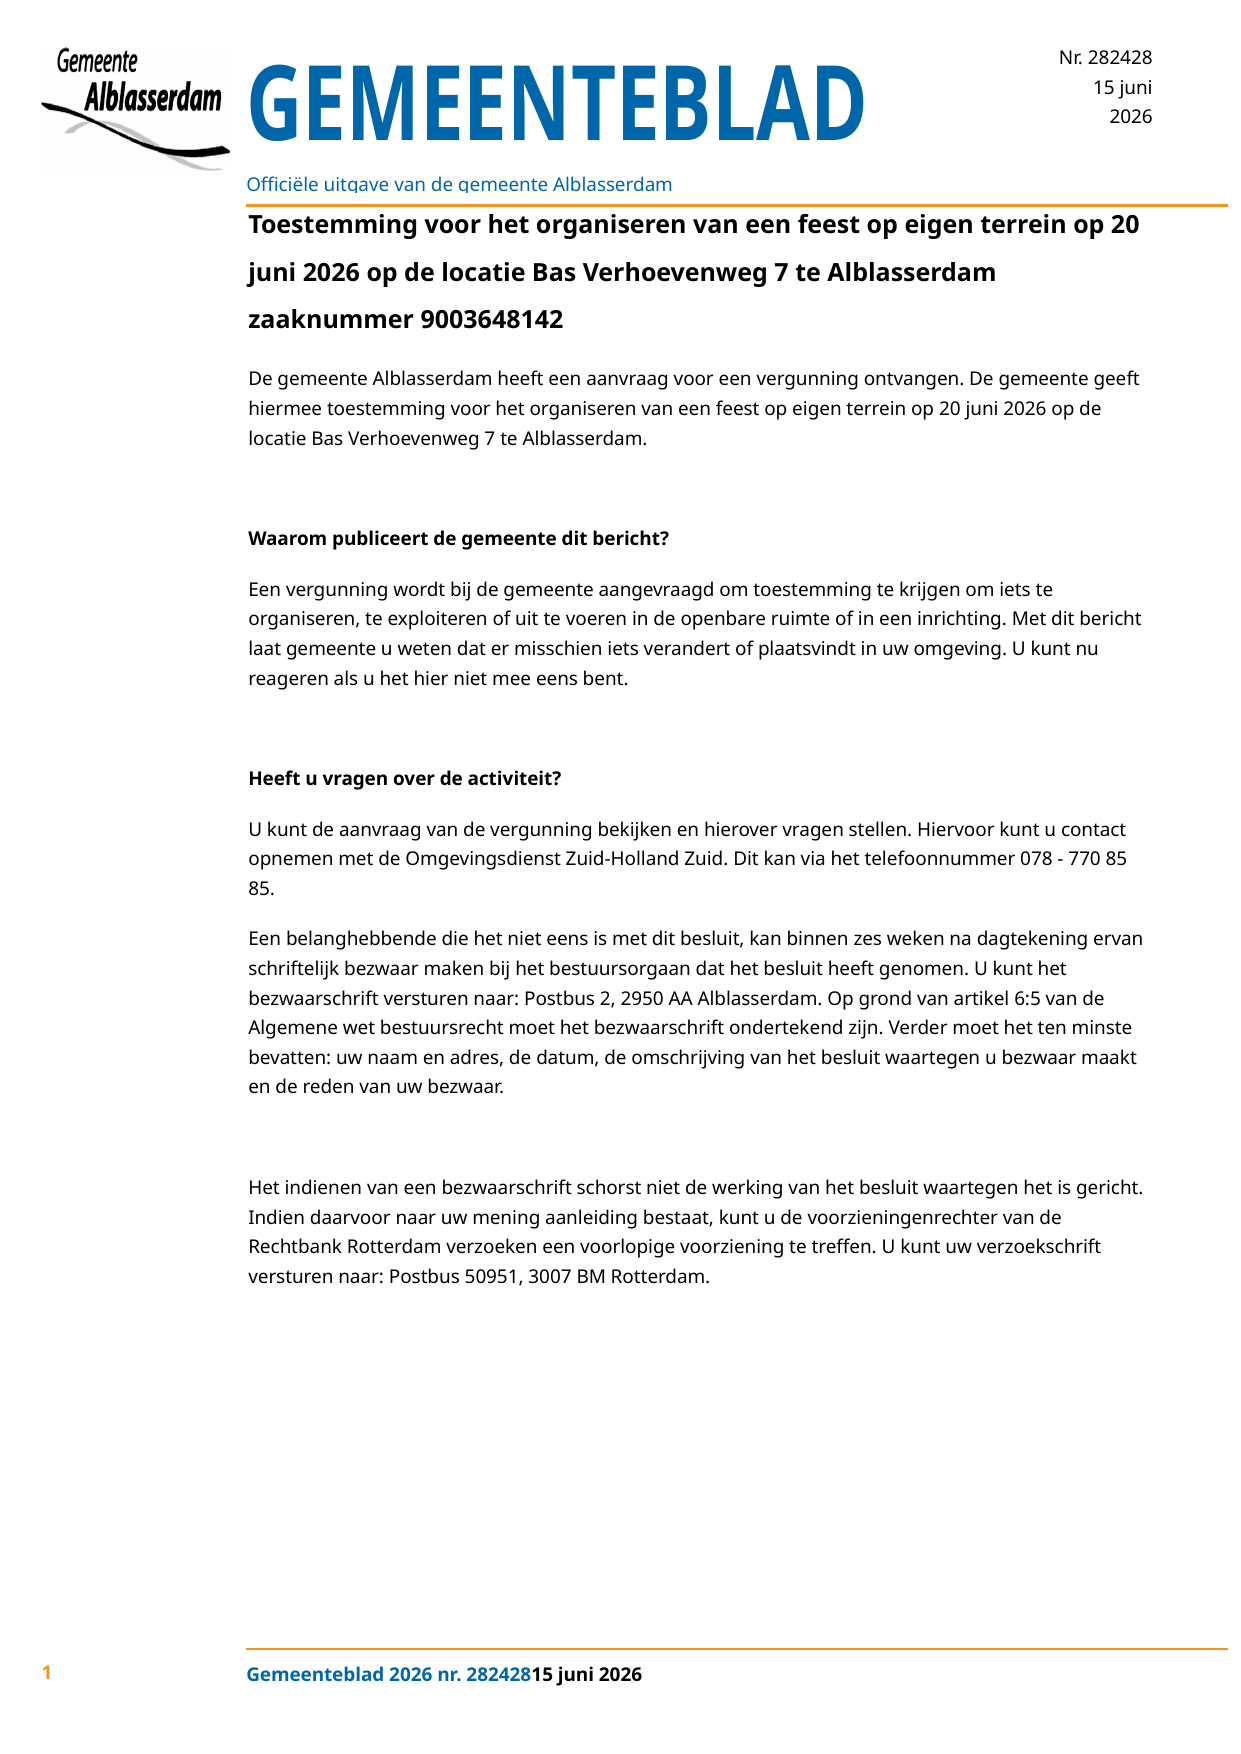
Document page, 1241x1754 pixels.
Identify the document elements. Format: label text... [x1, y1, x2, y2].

text Een vergunning wordt bij de gemeente aangevraagd om toestemming te krijgen om iets te organiseren, te exploiteren of uit te voeren in de openbare ruimte of in een inrichting. Met dit bericht laat gemeente u weten dat er misschien iets verandert of plaatsvindt in uw omgeving. U kunt nu reageren als u het hier niet mee eens bent. [248, 576, 1152, 690]
text Heeft u vragen over de activiteit? [248, 766, 1152, 791]
text Toestemming voor het organiseren van een feest op eigen terrein op 20 juni 2026 op de locatie Bas Verhoevenweg 7 te Alblasserdam zaaknummer 9003648142 [248, 207, 1152, 336]
text Een belanghebbende die het niet eens is met dit besluit, kan binnen zes weken na dagtekening ervan schriftelijk bezwaar maken bij het bestuursorgaan dat het besluit heeft genomen. U kunt het bezwaarschrift versturen naar: Postbus 2, 2950 AA Alblasserdam. Op grond van artikel 6:5 van de Algemene wet bestuursrecht moet het bezwaarschrift ondertekend zijn. Verder moet het ten minste bevatten: uw naam en adres, de datum, de omschrijving van het besluit waartegen u bezwaar maakt en de reden van uw bezwaar. [248, 926, 1152, 1099]
text De gemeente Alblasserdam heeft een aanvraag voor een vergunning ontvangen. De gemeente geeft hiermee toestemming voor het organiseren van een feest op eigen terrein op 20 juni 2026 op de locatie Bas Verhoevenweg 7 te Alblasserdam. [248, 366, 1152, 450]
text Waarom publiceert de gemeente dit bericht? [248, 526, 1152, 551]
text Het indienen van een bezwaarschrift schorst niet de werking van het besluit waartegen het is gericht. Indien daarvoor naar uw mening aanleiding bestaat, kunt u de voorzieningenrechter van de Rechtbank Rotterdam verzoeken een voorlopige voorziening te treffen. U kunt uw verzoekschrift versturen naar: Postbus 50951, 3007 BM Rotterdam. [248, 1174, 1152, 1289]
text U kunt de aanvraag van de vergunning bekijken en hierover vragen stellen. Hiervoor kunt u contact opnemen met de Omgevingsdienst Zuid-Holland Zuid. Dit kan via het telefoonnummer 078 - 770 85 85. [248, 816, 1152, 901]
picture [41, 47, 231, 172]
